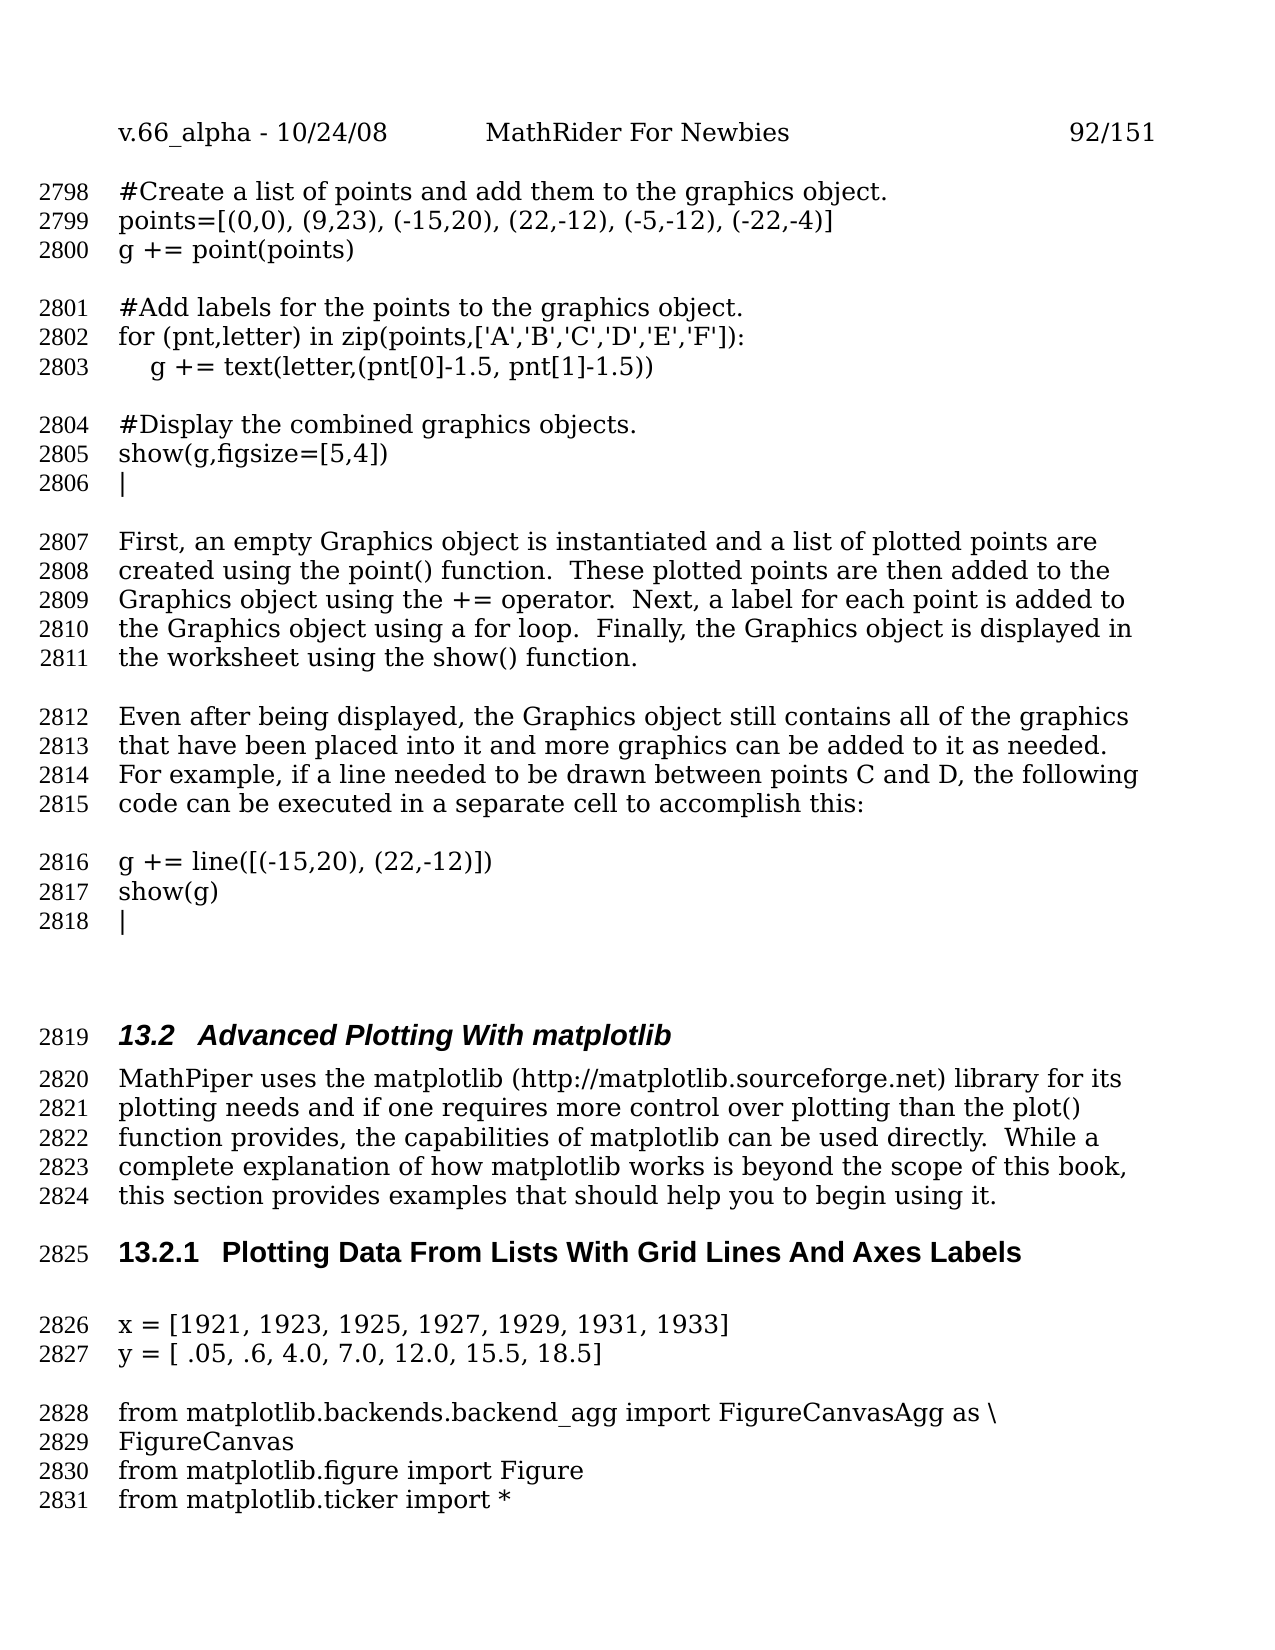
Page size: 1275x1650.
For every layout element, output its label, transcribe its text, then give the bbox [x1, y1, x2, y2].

text y = [ .05, .6, 4.0, 7.0, 12.0, 15.5, 18.5] [118, 1340, 1157, 1369]
text First, an empty Graphics object is instantiated and a list of plotted points are created using the point() function. These plotted points are then added to the Graphics object using the += operator. Next, a label for each point is added to the Graphics object using a for loop. Finally, the Graphics object is displayed in the worksheet using the show() function. [118, 527, 1157, 673]
text from matplotlib.figure import Figure [118, 1456, 1157, 1486]
text from matplotlib.ticker import * [118, 1486, 1157, 1515]
text #Add labels for the points to the graphics object. [118, 293, 1157, 323]
text g += point(points) [118, 235, 1157, 264]
text Even after being displayed, the Graphics object still contains all of the graphics that have been placed into it and more graphics can be added to it as needed. For example, if a line needed to be drawn between points C and D, the following code can be executed in a separate cell to accomplish this: [118, 702, 1157, 818]
text g += line([(-15,20), (22,-12)]) [118, 848, 1157, 877]
text show(g) [118, 877, 1157, 906]
text x = [1921, 1923, 1925, 1927, 1929, 1931, 1933] [118, 1311, 1157, 1340]
text g += text(letter,(pnt[0]-1.5, pnt[1]-1.5)) [118, 352, 1157, 381]
text show(g,figsize=[5,4]) [118, 439, 1157, 468]
text from matplotlib.backends.backend_agg import FigureCanvasAgg as \ FigureCanvas [118, 1398, 1157, 1456]
text #Display the combined graphics objects. [118, 410, 1157, 439]
text points=[(0,0), (9,23), (-15,20), (22,-12), (-5,-12), (-22,-4)] [118, 206, 1157, 235]
subtitle Advanced Plotting With matplotlib [118, 1018, 1157, 1052]
text MathPiper uses the matplotlib (http://matplotlib.sourceforge.net) library for its plotting needs and if one requires more control over plotting than the plot() function provides, the capabilities of matplotlib can be used directly. While a complete explanation of how matplotlib works is beyond the scope of this book, this section provides examples that should help you to begin using it. [118, 1064, 1157, 1210]
text #Create a list of points and add them to the graphics object. [118, 177, 1157, 206]
text | [118, 468, 1157, 498]
text for (pnt,letter) in zip(points,['A','B','C','D','E','F']): [118, 323, 1157, 352]
text | [118, 906, 1157, 935]
subtitle Plotting Data From Lists With Grid Lines And Axes Labels [118, 1235, 1157, 1269]
